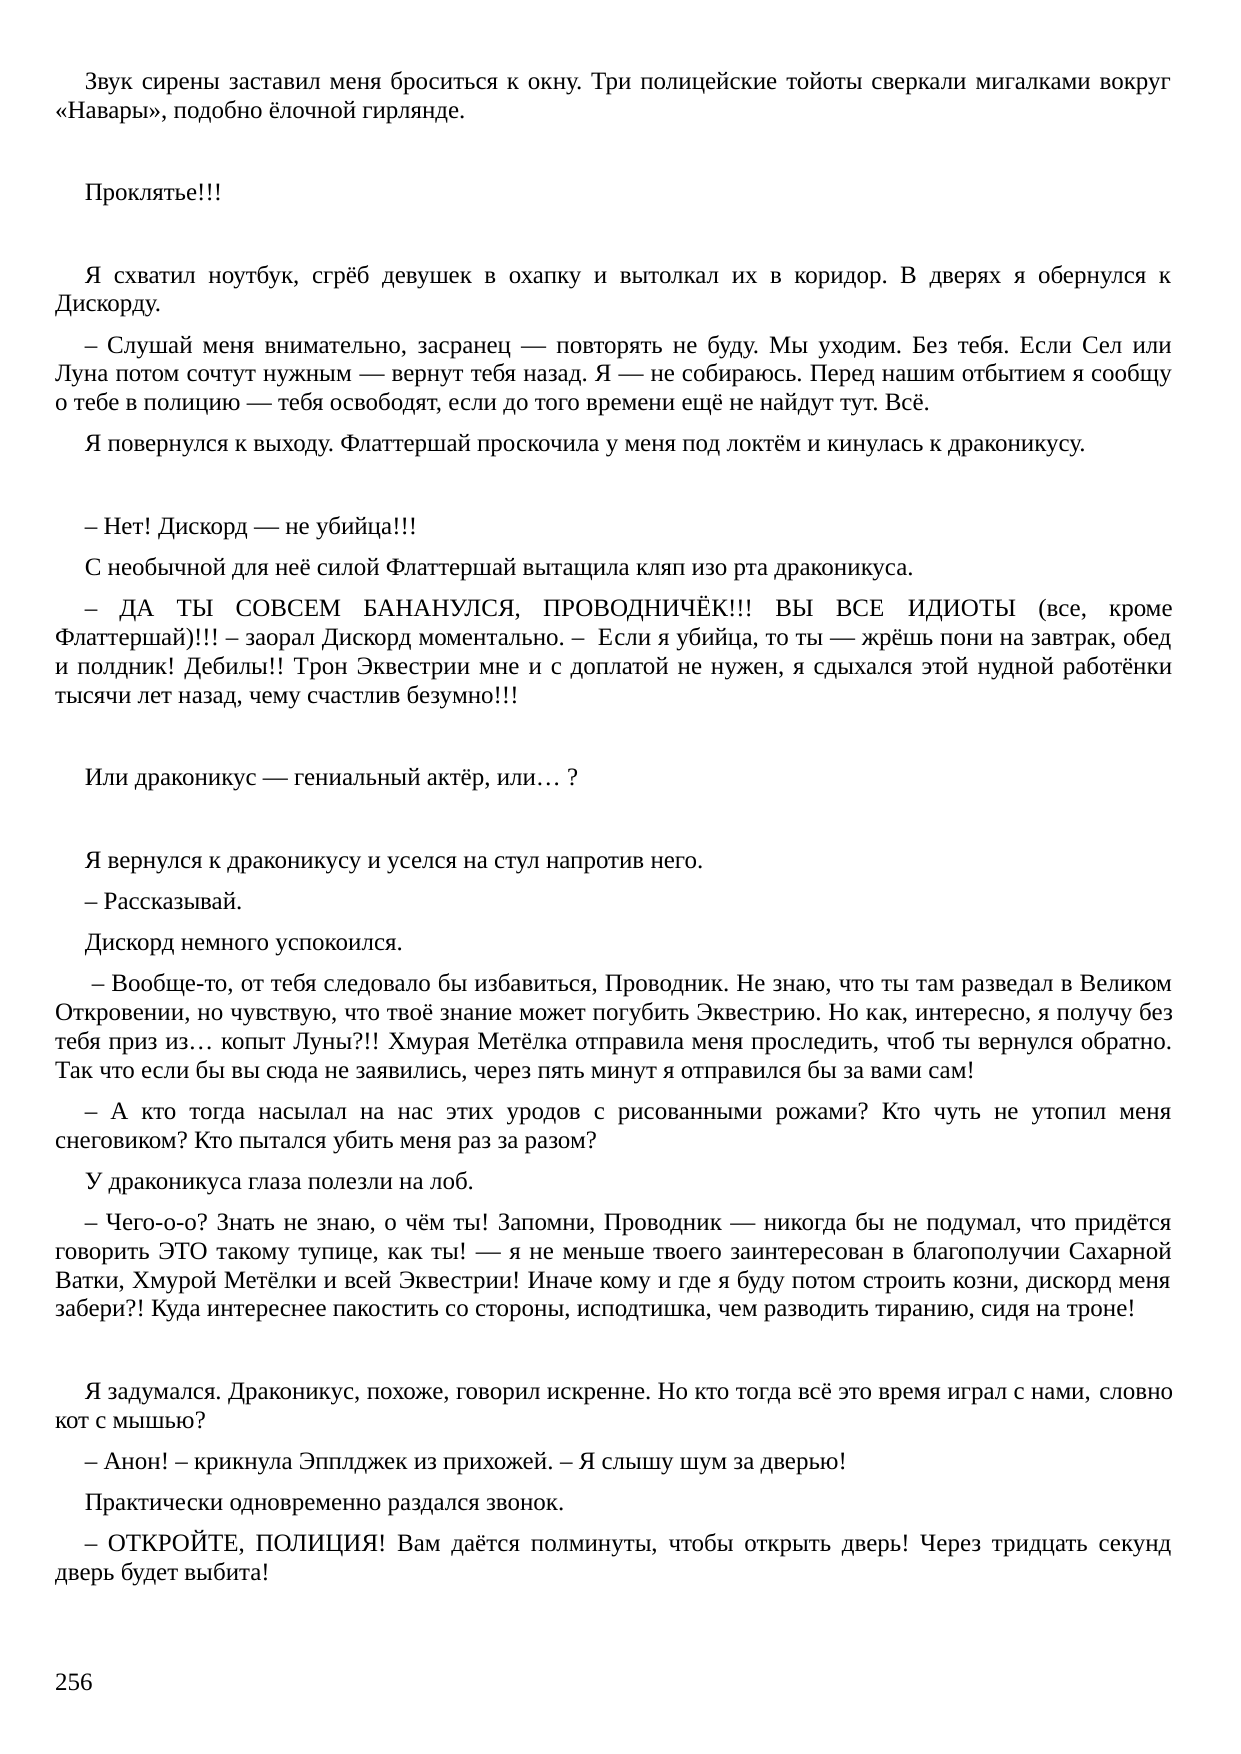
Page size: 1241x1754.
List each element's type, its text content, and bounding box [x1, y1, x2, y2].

text Проклятье!!! [55, 177, 1173, 206]
text Я повернулся к выходу. Флаттершай проскочила у меня под локтём и кинулась к драконикусу. [55, 428, 1173, 457]
text – ОТКРОЙТЕ, ПОЛИЦИЯ! Вам даётся полминуты, чтобы открыть дверь! Через тридцать секунд дверь будет выбита! [55, 1528, 1173, 1586]
text – Анон! – крикнула Эпплджек из прихожей. – Я слышу шум за дверью! [55, 1446, 1173, 1475]
text Я схватил ноутбук, сгрёб девушек в охапку и вытолкал их в коридор. В дверях я обернулся к Дискорду. [55, 260, 1173, 317]
text Дискорд немного успокоился. [55, 927, 1173, 956]
text – Рассказывай. [55, 886, 1173, 915]
text Я задумался. Драконикус, похоже, говорил искренне. Но кто тогда всё это время играл с нами, словно кот с мышью? [55, 1376, 1173, 1433]
text – Вообще-то, от тебя следовало бы избавиться, Проводник. Не знаю, что ты там разведал в Великом Откровении, но чувствую, что твоё знание может погубить Эквестрию. Но как, интересно, я получу без тебя приз из… копыт Луны?!! Хмурая Метёлка отправила меня проследить, чтоб ты вернулся обратно. Так что если бы вы сюда не заявились, через пять минут я отправился бы за вами сам! [55, 968, 1173, 1083]
text Звук сирены заставил меня броситься к окну. Три полицейские тойоты сверкали мигалками вокруг «Навары», подобно ёлочной гирлянде. [55, 66, 1173, 123]
text – Слушай меня внимательно, засранец — повторять не буду. Мы уходим. Без тебя. Если Сел или Луна потом сочтут нужным — вернут тебя назад. Я — не собираюсь. Перед нашим отбытием я сообщу о тебе в полицию — тебя освободят, если до того времени ещё не найдут тут. Всё. [55, 330, 1173, 416]
text – Чего-о-о? Знать не знаю, о чём ты! Запомни, Проводник — никогда бы не подумал, что придётся говорить ЭТО такому тупице, как ты! — я не меньше твоего заинтересован в благополучии Сахарной Ватки, Хмурой Метёлки и всей Эквестрии! Иначе кому и где я буду потом строить козни, дискорд меня забери?! Куда интереснее пакостить со стороны, исподтишка, чем разводить тиранию, сидя на троне! [55, 1207, 1173, 1322]
text – А кто тогда насылал на нас этих уродов с рисованными рожами? Кто чуть не утопил меня снеговиком? Кто пытался убить меня раз за разом? [55, 1096, 1173, 1153]
text – ДА ТЫ СОВСЕМ БАНАНУЛСЯ, ПРОВОДНИЧЁК!!! ВЫ ВСЕ ИДИОТЫ (все, кроме Флаттершай)!!! – заорал Дискорд моментально. – Если я убийца, то ты — жрёшь пони на завтрак, обед и полдник! Дебилы!! Трон Эквестрии мне и с доплатой не нужен, я сдыхался этой нудной работёнки тысячи лет назад, чему счастлив безумно!!! [55, 593, 1173, 708]
text Я вернулся к драконикусу и уселся на стул напротив него. [55, 845, 1173, 873]
text У драконикуса глаза полезли на лоб. [55, 1166, 1173, 1195]
text Практически одновременно раздался звонок. [55, 1487, 1173, 1516]
text С необычной для неё силой Флаттершай вытащила кляп изо рта драконикуса. [55, 552, 1173, 581]
text – Нет! Дискорд — не убийца!!! [55, 511, 1173, 540]
text Или драконикус — гениальный актёр, или… ? [55, 762, 1173, 791]
